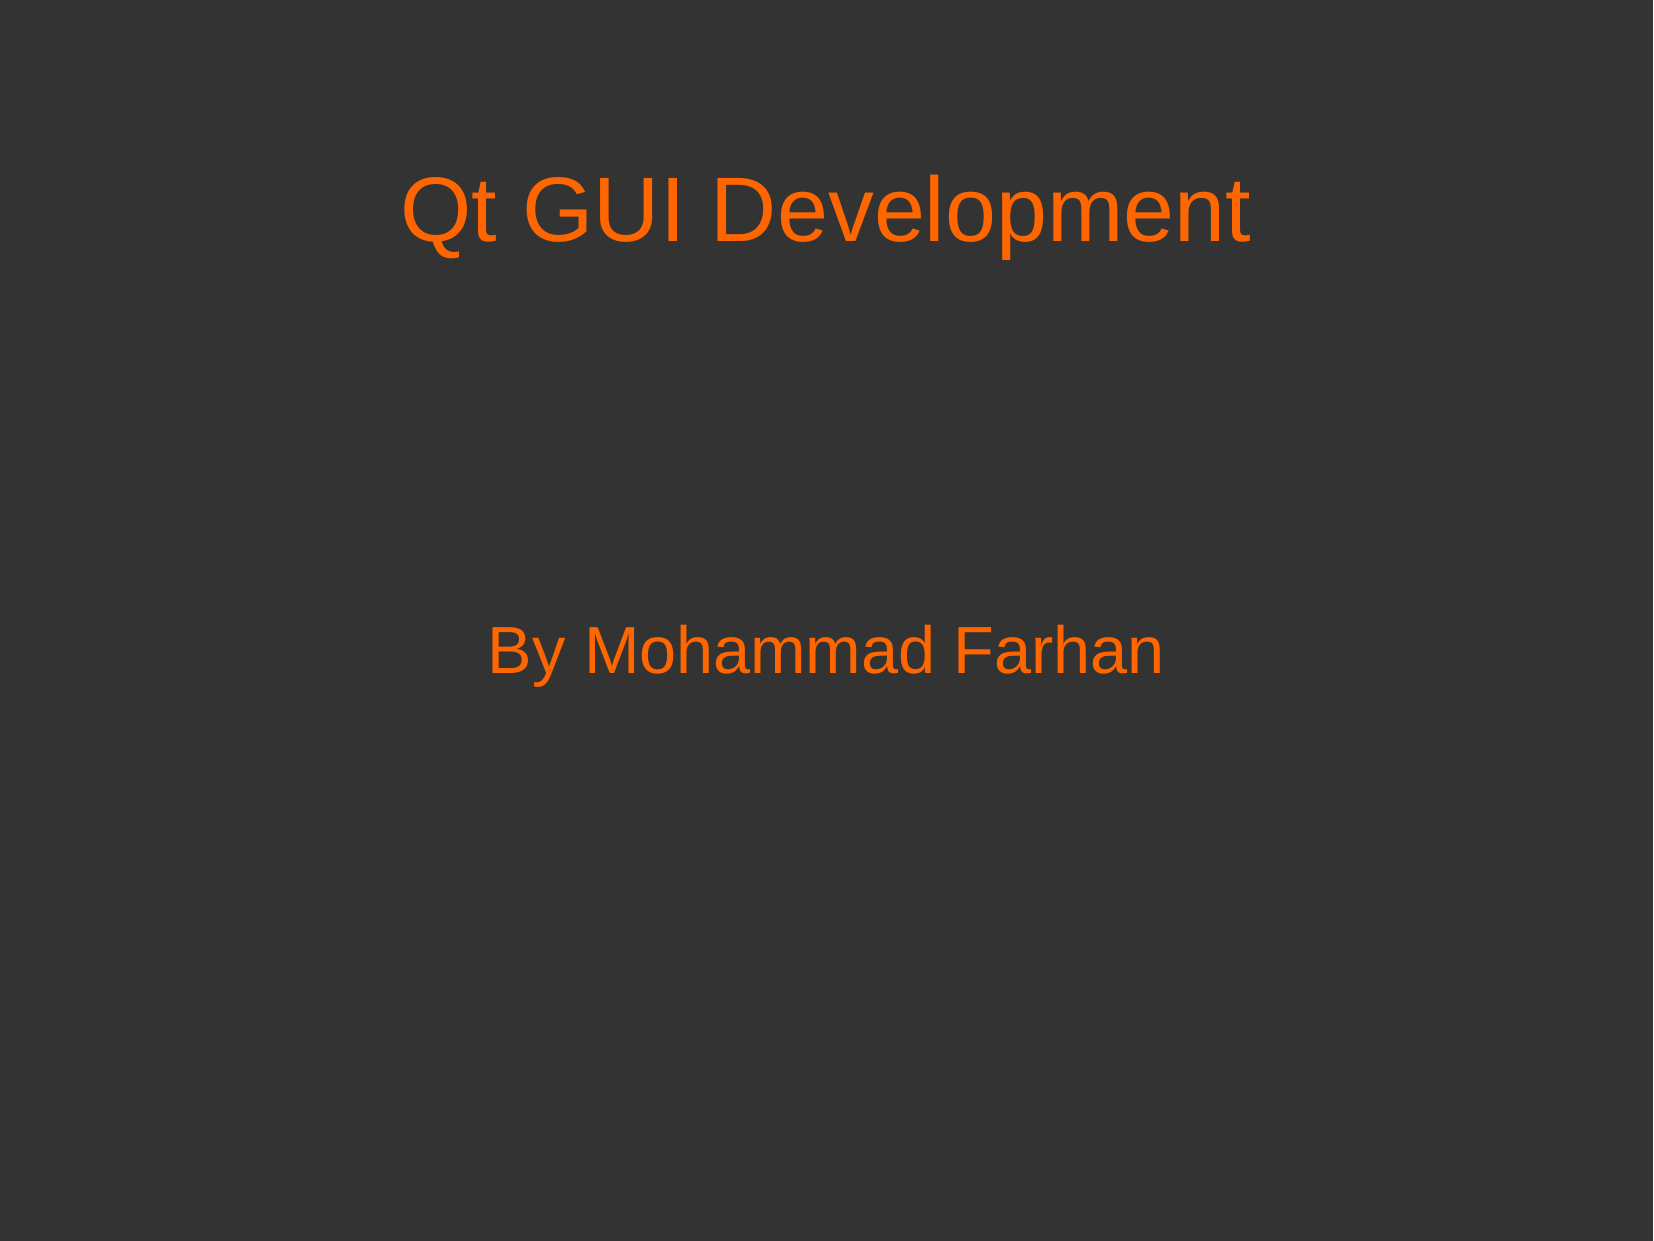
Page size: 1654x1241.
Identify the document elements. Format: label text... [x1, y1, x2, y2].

subtitle By Mohammad Farhan [82, 290, 1571, 1010]
title Qt GUI Development [82, 106, 1571, 290]
